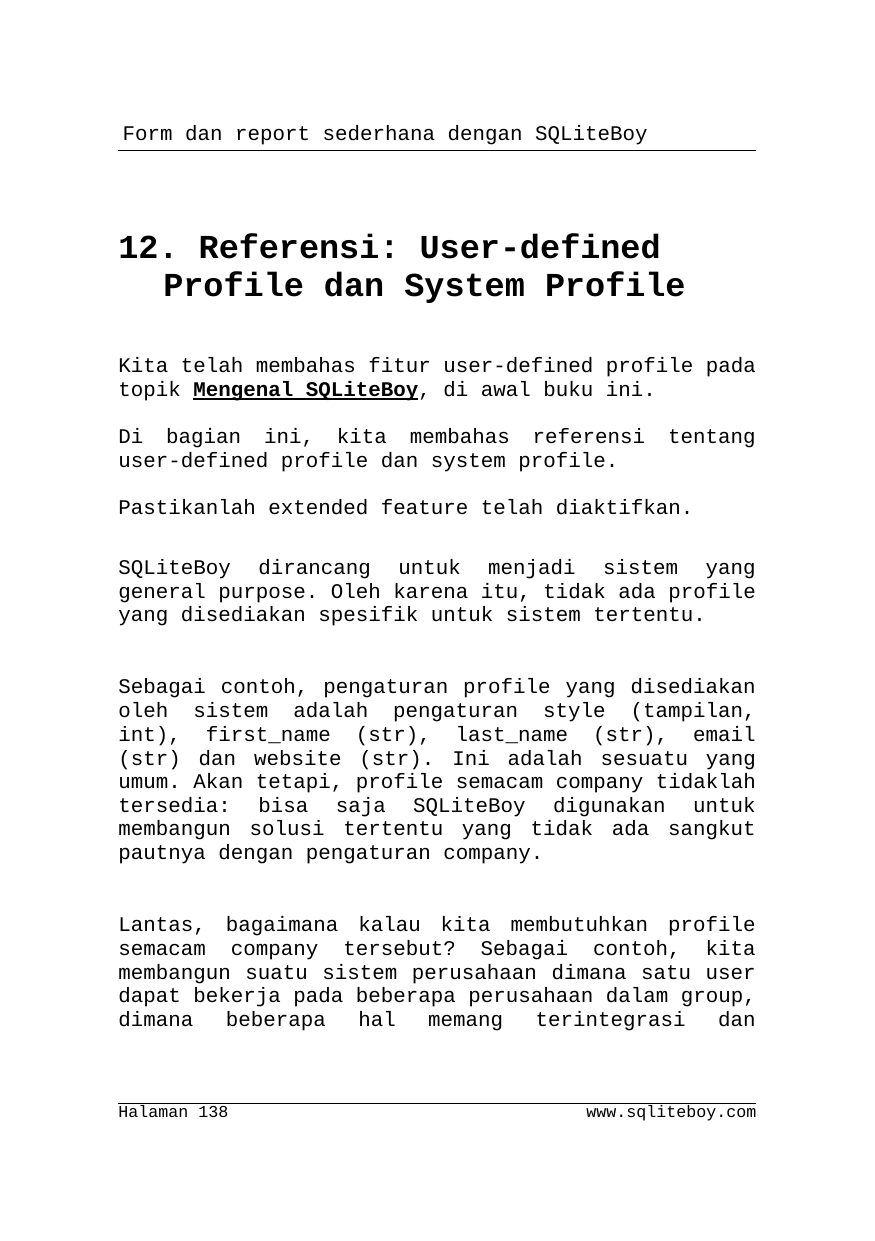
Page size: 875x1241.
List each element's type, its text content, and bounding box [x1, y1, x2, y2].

text Pastikanlah extended feature telah diaktifkan. [118, 497, 756, 521]
subtitle 12. Referensi: User-defined Profile dan System Profile [118, 231, 756, 307]
text Kita telah membahas fitur user-defined profile pada topik Mengenal SQLiteBoy, di awal buku ini. [118, 355, 756, 403]
text Sebagai contoh, pengaturan profile yang disediakan oleh sistem adalah pengaturan style (tampilan, int), first_name (str), last_name (str), email (str) dan website (str). Ini adalah sesuatu yang umum. Akan tetapi, profile semacam company tidaklah tersedia: bisa saja SQLiteBoy digunakan untuk membangun solusi tertentu yang tidak ada sangkut pautnya dengan pengaturan company. [118, 677, 756, 866]
text Di bagian ini, kita membahas referensi tentang user-defined profile dan system profile. [118, 426, 756, 473]
text Lantas, bagaimana kalau kita membutuhkan profile semacam company tersebut? Sebagai contoh, kita membangun suatu sistem perusahaan dimana satu user dapat bekerja pada beberapa perusahaan dalam group, dimana beberapa hal memang terintegrasi dan [118, 914, 756, 1033]
text SQLiteBoy dirancang untuk menjadi sistem yang general purpose. Oleh karena itu, tidak ada profile yang disediakan spesifik untuk sistem tertentu. [118, 557, 756, 628]
